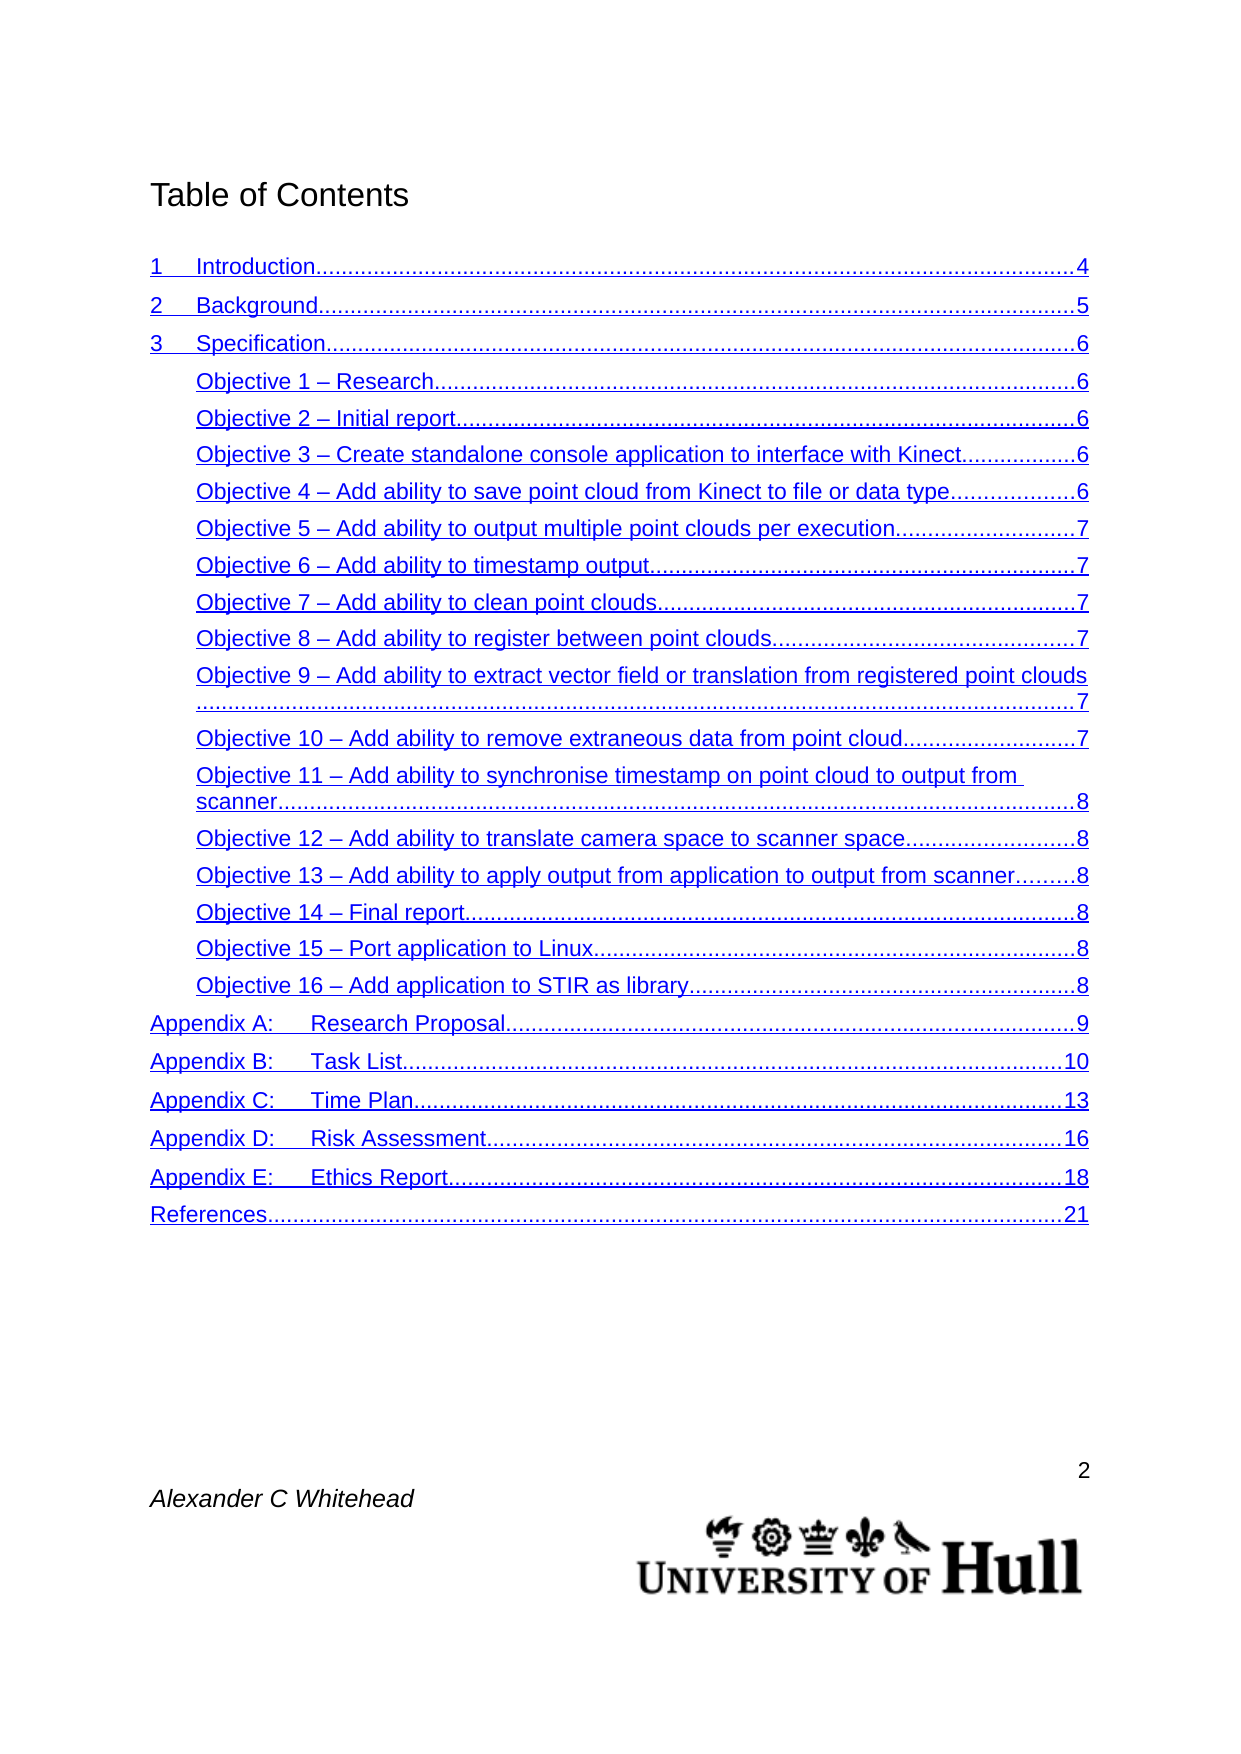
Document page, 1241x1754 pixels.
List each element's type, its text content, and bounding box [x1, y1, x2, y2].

text 1 Introduction 4 [150, 252, 1090, 281]
text Objective 13 – Add ability to apply output from application to output from scanner 8 [196, 862, 1090, 888]
text Objective 14 – Final report 8 [196, 898, 1090, 925]
text Objective 4 – Add ability to save point cloud from Kinect to file or data type 6 [196, 478, 1090, 504]
text Appendix C: Time Plan 13 [150, 1086, 1090, 1114]
text 2 Background 5 [150, 291, 1090, 319]
text Objective 16 – Add application to STIR as library 8 [196, 972, 1090, 998]
text Objective 3 – Create standalone console application to interface with Kinect 6 [196, 441, 1090, 468]
text Appendix B: Task List 10 [150, 1047, 1090, 1075]
text Objective 7 – Add ability to clean point clouds 7 [196, 588, 1090, 615]
text Objective 2 – Initial report 6 [196, 404, 1090, 431]
text Appendix D: Risk Assessment 16 [150, 1124, 1090, 1152]
text Appendix E: Ethics Report 18 [150, 1163, 1090, 1191]
text Objective 10 – Add ability to remove extraneous data from point cloud 7 [196, 725, 1090, 751]
text 3 Specification 6 [150, 329, 1090, 357]
text Objective 6 – Add ability to timestamp output 7 [196, 552, 1090, 578]
text Objective 1 – Research 6 [196, 368, 1090, 394]
text Objective 9 – Add ability to extract vector field or translation from registered point clouds 7 [196, 662, 1090, 715]
text Objective 5 – Add ability to output multiple point clouds per execution 7 [196, 515, 1090, 541]
text Objective 11 – Add ability to synchronise timestamp on point cloud to output from scanner 8 [196, 762, 1090, 814]
text Objective 15 – Port application to Linux 8 [196, 935, 1090, 962]
subtitle Table of Contents [150, 175, 1090, 213]
text References 21 [150, 1201, 1090, 1227]
text Appendix A: Research Proposal 9 [150, 1009, 1090, 1037]
text Objective 8 – Add ability to register between point clouds 7 [196, 625, 1090, 652]
text Objective 12 – Add ability to translate camera space to scanner space 8 [196, 825, 1090, 851]
